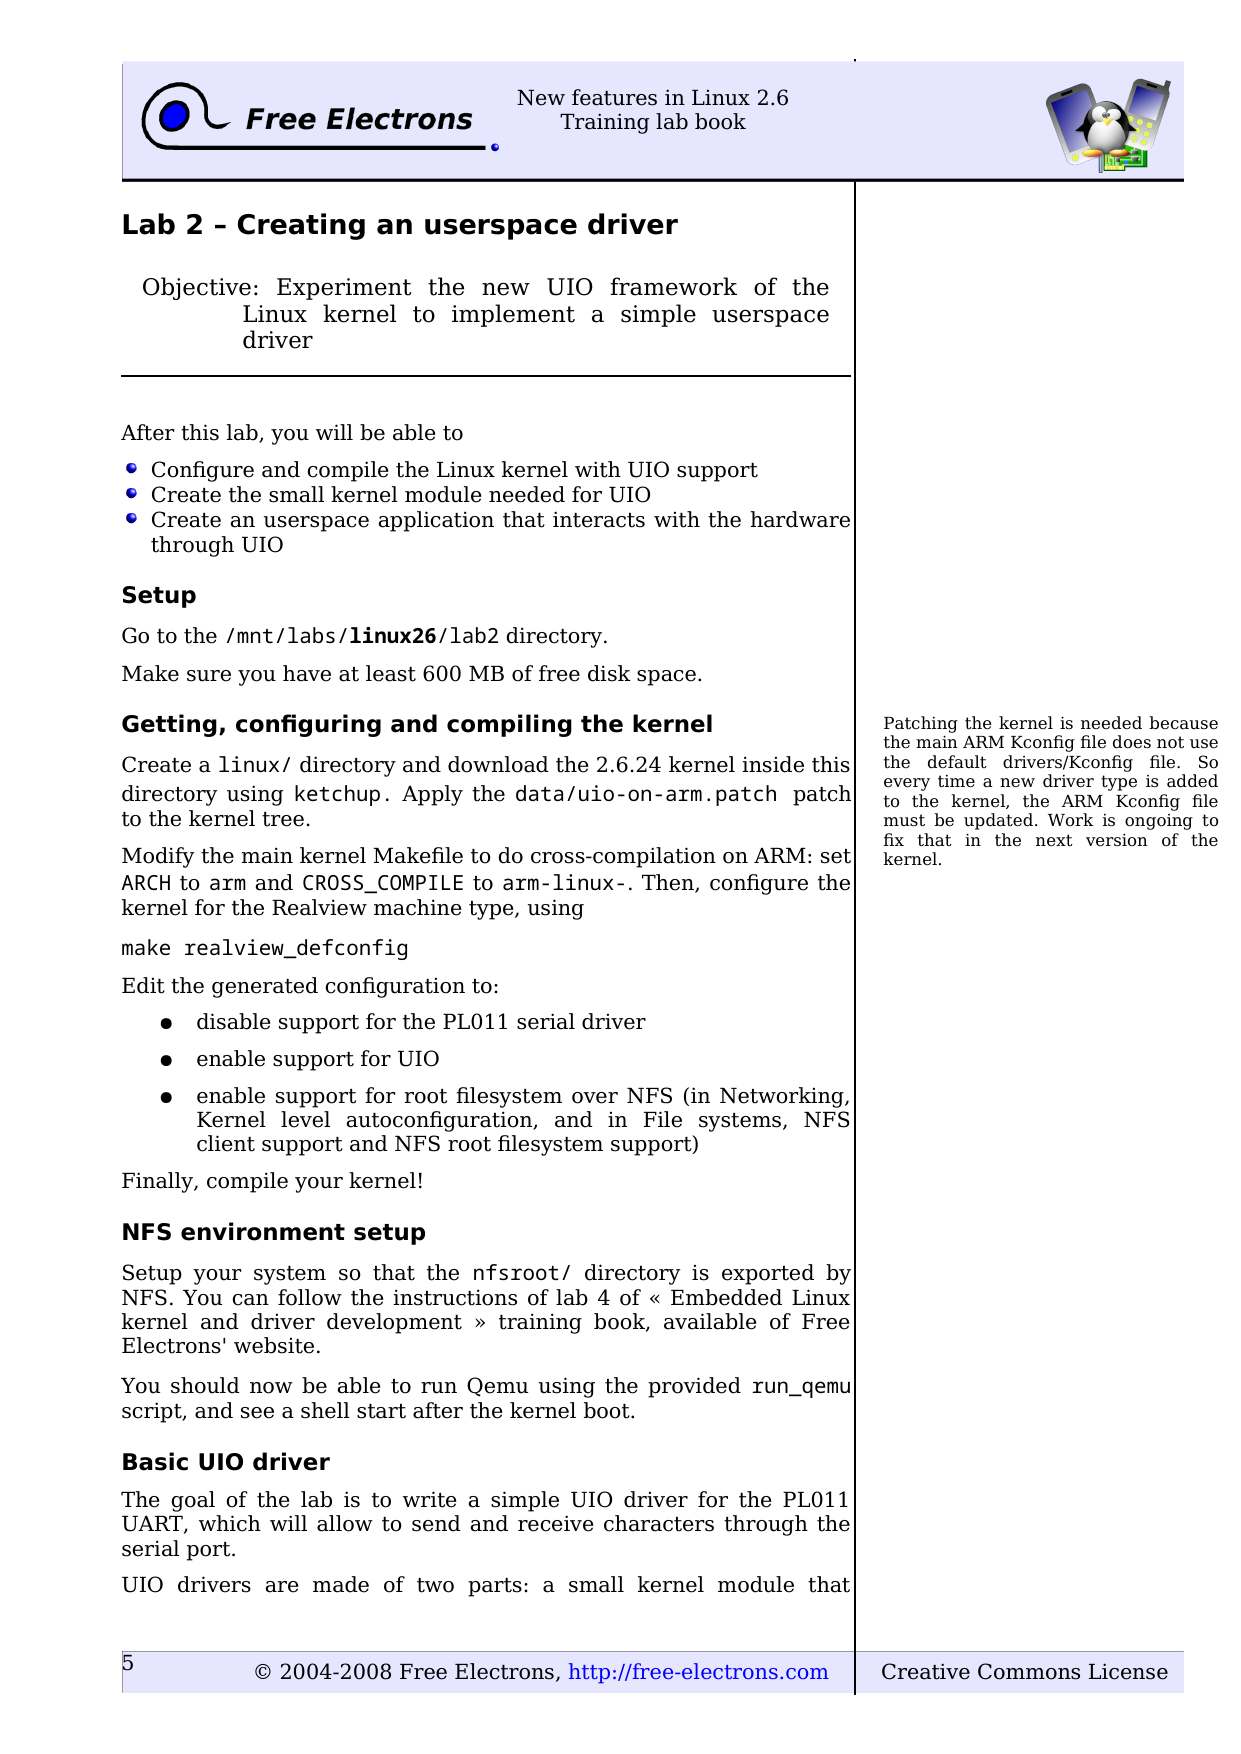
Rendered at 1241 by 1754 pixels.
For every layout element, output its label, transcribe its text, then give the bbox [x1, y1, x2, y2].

text Finally, compile your kernel! [121, 1169, 851, 1194]
picture [122, 484, 140, 503]
picture [1039, 67, 1177, 181]
subtitle NFS environment setup [121, 1219, 851, 1245]
picture [122, 459, 140, 478]
text UIO drivers are made of two parts: a small kernel module that [121, 1573, 851, 1598]
picture [122, 509, 140, 528]
list Configure and compile the Linux kernel with UIO support [121, 458, 851, 482]
list disable support for the PL011 serial driver [158, 1011, 851, 1035]
text After this lab, you will be able to [121, 421, 851, 446]
text Objective: Experiment the new UIO framework of the Linux kernel to implement a simple userspace driver [121, 253, 851, 375]
text Patching the kernel is needed because the main ARM Kconfig file does not use the default drivers/Kconfig file. So every time a new driver type is added to the kernel, the ARM Kconfig file must be updated. Work is ongoing to fix that in the next version of the kernel. [883, 714, 1219, 870]
text The goal of the lab is to write a simple UIO driver for the PL011 UART, which will allow to send and receive characters through the serial port. [121, 1488, 851, 1561]
subtitle Getting, configuring and compiling the kernel [121, 711, 851, 738]
picture [136, 74, 502, 157]
list enable support for UIO [158, 1047, 851, 1072]
list Create the small kernel module needed for UIO [121, 483, 851, 508]
subtitle Setup [121, 582, 851, 609]
text You should now be able to run Qemu using the provided run_qemu script, and see a shell start after the kernel boot. [121, 1371, 851, 1424]
subtitle Basic UIO driver [121, 1449, 851, 1476]
list enable support for root filesystem over NFS (in Networking, Kernel level autoconfiguration, and in File systems, NFS client support and NFS root filesystem support) [158, 1084, 851, 1157]
list Create an userspace application that interacts with the hardware through UIO [121, 508, 851, 557]
subtitle Lab 2 – Creating an userspace driver [121, 209, 851, 241]
text make realview_defconfig [121, 933, 851, 961]
text Edit the generated configuration to: [121, 974, 851, 998]
text Modify the main kernel Makefile to do cross-compilation on ARM: set ARCH to arm and CROSS_COMPILE to arm-linux-. Then, configure the kernel for the Realview machine type, using [121, 844, 851, 921]
text Setup your system so that the nfsroot/ directory is exported by NFS. You can follow the instructions of lab 4 of « Embedded Linux kernel and driver development » training book, available of Free Electrons' website. [121, 1258, 851, 1359]
text Go to the /mnt/labs/linux26/lab2 directory. [121, 621, 851, 649]
text Create a linux/ directory and download the 2.6.24 kernel inside this directory using ketchup. Apply the data/uio-on-arm.patch patch to the kernel tree. [121, 751, 851, 831]
text Make sure you have at least 600 MB of free disk space. [121, 662, 851, 686]
